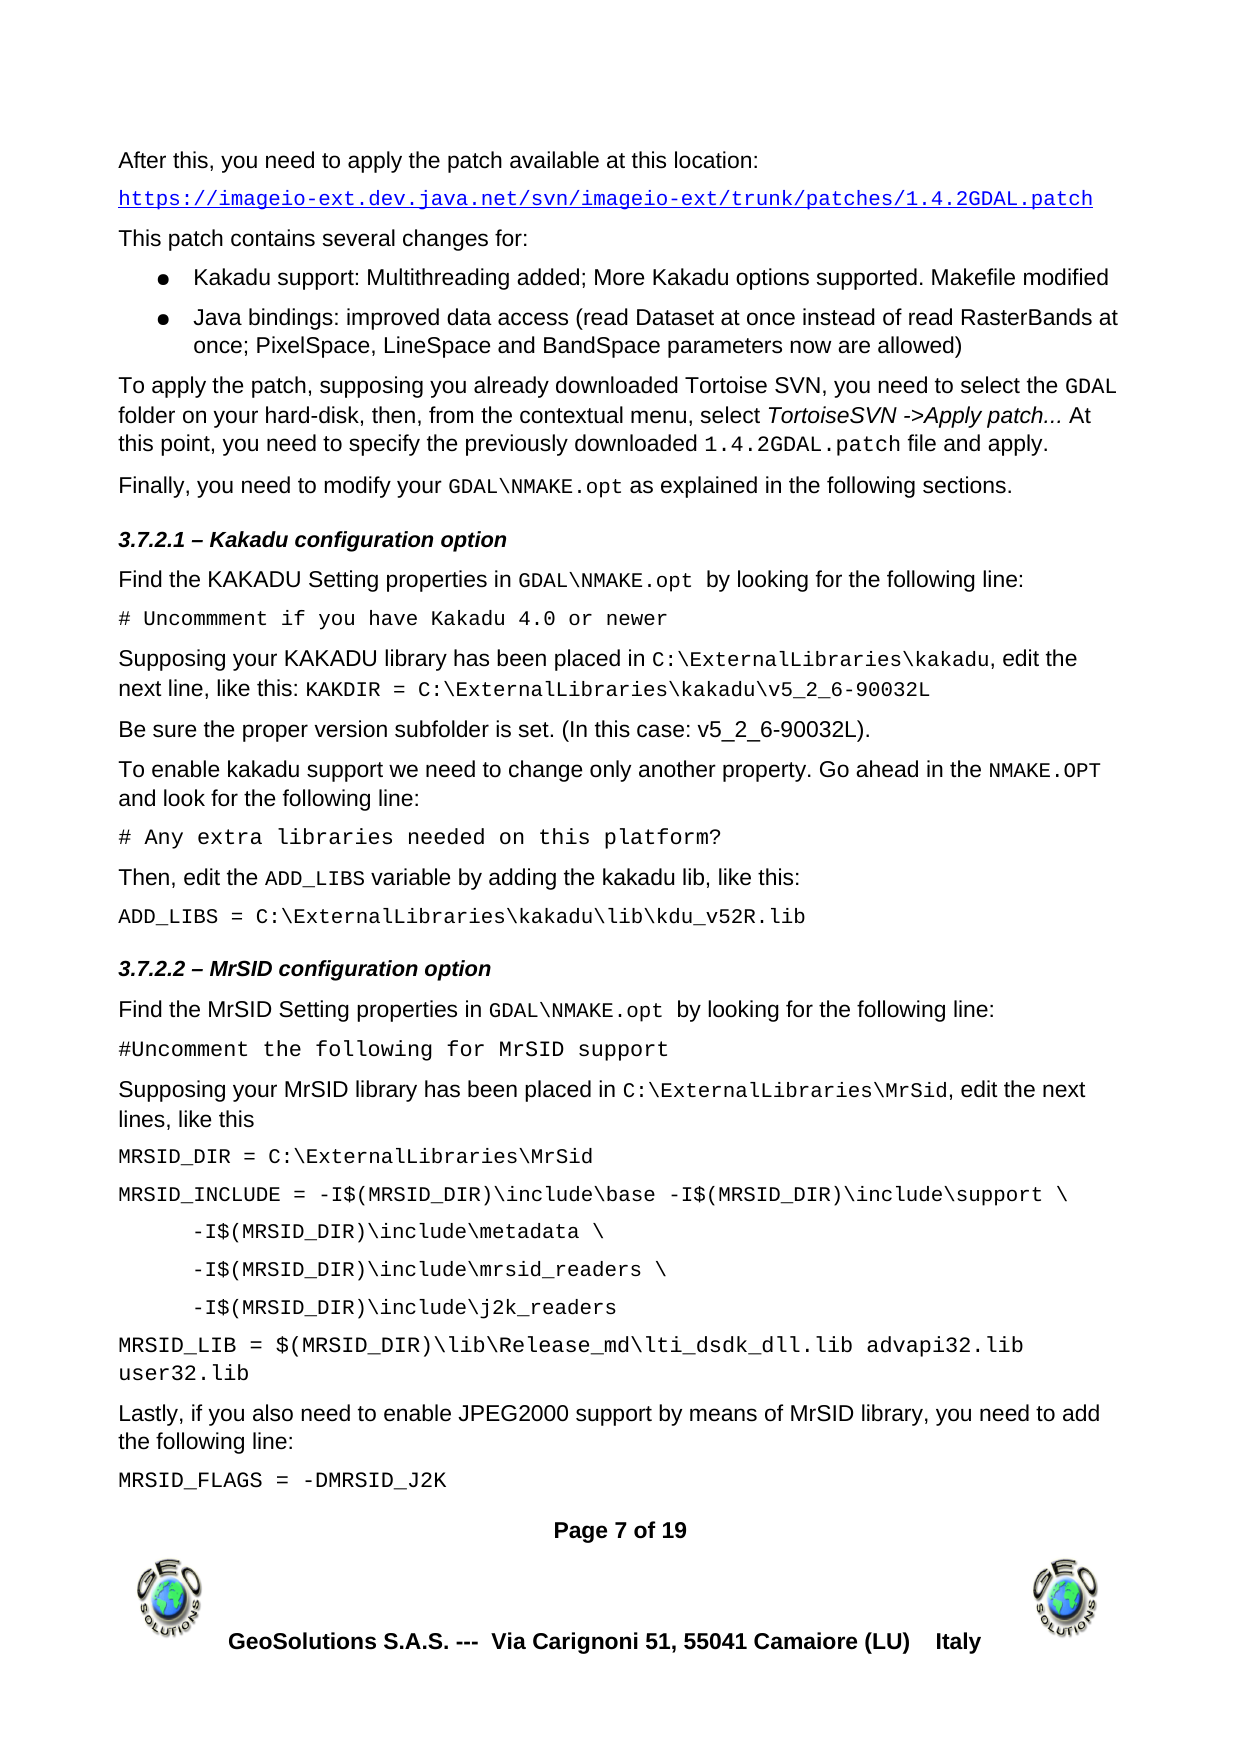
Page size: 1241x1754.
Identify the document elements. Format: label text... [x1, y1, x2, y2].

subtitle 3.7.2.1 – Kakadu configuration option [118, 527, 1122, 552]
text MRSID_FLAGS = -DMRSID_J2K [118, 1469, 1122, 1494]
text After this, you need to apply the patch available at this location: [118, 148, 1122, 173]
text # Uncommment if you have Kakadu 4.0 or newer [118, 608, 1122, 632]
text -I$(MRSID_DIR)\include\mrsid_readers \ [118, 1259, 1122, 1283]
text Find the KAKADU Setting properties in GDAL\NMAKE.opt by looking for the following line: [118, 567, 1122, 594]
text Supposing your MrSID library has been placed in C:\ExternalLibraries\MrSid, edit the next lines, like this [118, 1077, 1122, 1132]
text MRSID_LIB = $(MRSID_DIR)\lib\Release_md\lti_dsdk_dll.lib advapi32.lib user32.lib [118, 1335, 1122, 1387]
text To enable kakadu support we need to change only another property. Go ahead in the NMAKE.OPT and look for the following line: [118, 756, 1122, 812]
text https://imageio-ext.dev.java.net/svn/imageio-ext/trunk/patches/1.4.2GDAL.patch [118, 187, 1122, 211]
text Then, edit the ADD_LIBS variable by adding the kakadu lib, like this: [118, 865, 1122, 892]
text This patch contains several changes for: [118, 225, 1122, 251]
picture [1030, 1552, 1101, 1641]
text Find the MrSID Setting properties in GDAL\NMAKE.opt by looking for the following line: [118, 996, 1122, 1023]
text MRSID_DIR = C:\ExternalLibraries\MrSid [118, 1146, 1122, 1170]
text To apply the patch, supposing you already downloaded Tortoise SVN, you need to select the GDAL folder on your hard-disk, then, from the contextual menu, select TortoiseSVN ->Apply patch... At this point, you need to specify the previously downloaded 1.4.2GDAL.patch file and apply. [118, 373, 1122, 458]
text -I$(MRSID_DIR)\include\j2k_readers [118, 1297, 1122, 1321]
text -I$(MRSID_DIR)\include\metadata \ [118, 1222, 1122, 1245]
list Kakadu support: Multithreading added; More Kakadu options supported. Makefile modified [156, 265, 1122, 291]
text #Uncomment the following for MrSID support [118, 1038, 1122, 1063]
text # Any extra libraries needed on this platform? [118, 826, 1122, 851]
list Java bindings: improved data access (read Dataset at once instead of read RasterBands at once; PixelSpace, LineSpace and BandSpace parameters now are allowed) [156, 305, 1122, 359]
text MRSID_INCLUDE = -I$(MRSID_DIR)\include\base -I$(MRSID_DIR)\include\support \ [118, 1184, 1122, 1207]
text Be sure the proper version subfolder is set. (In this case: v5_2_6-90032L). [118, 717, 1122, 742]
text Supposing your KAKADU library has been placed in C:\ExternalLibraries\kakadu, edit the next line, like this: KAKDIR = C:\ExternalLibraries\kakadu\v5_2_6-90032L [118, 646, 1122, 702]
subtitle 3.7.2.2 – MrSID configuration option [118, 957, 1122, 982]
text Finally, you need to modify your GDAL\NMAKE.opt as explained in the following sections. [118, 473, 1122, 500]
picture [134, 1552, 205, 1641]
text Lastly, if you also need to enable JPEG2000 support by means of MrSID library, you need to add the following line: [118, 1401, 1122, 1454]
text ADD_LIBS = C:\ExternalLibraries\kakadu\lib\kdu_v52R.lib [118, 906, 1122, 930]
